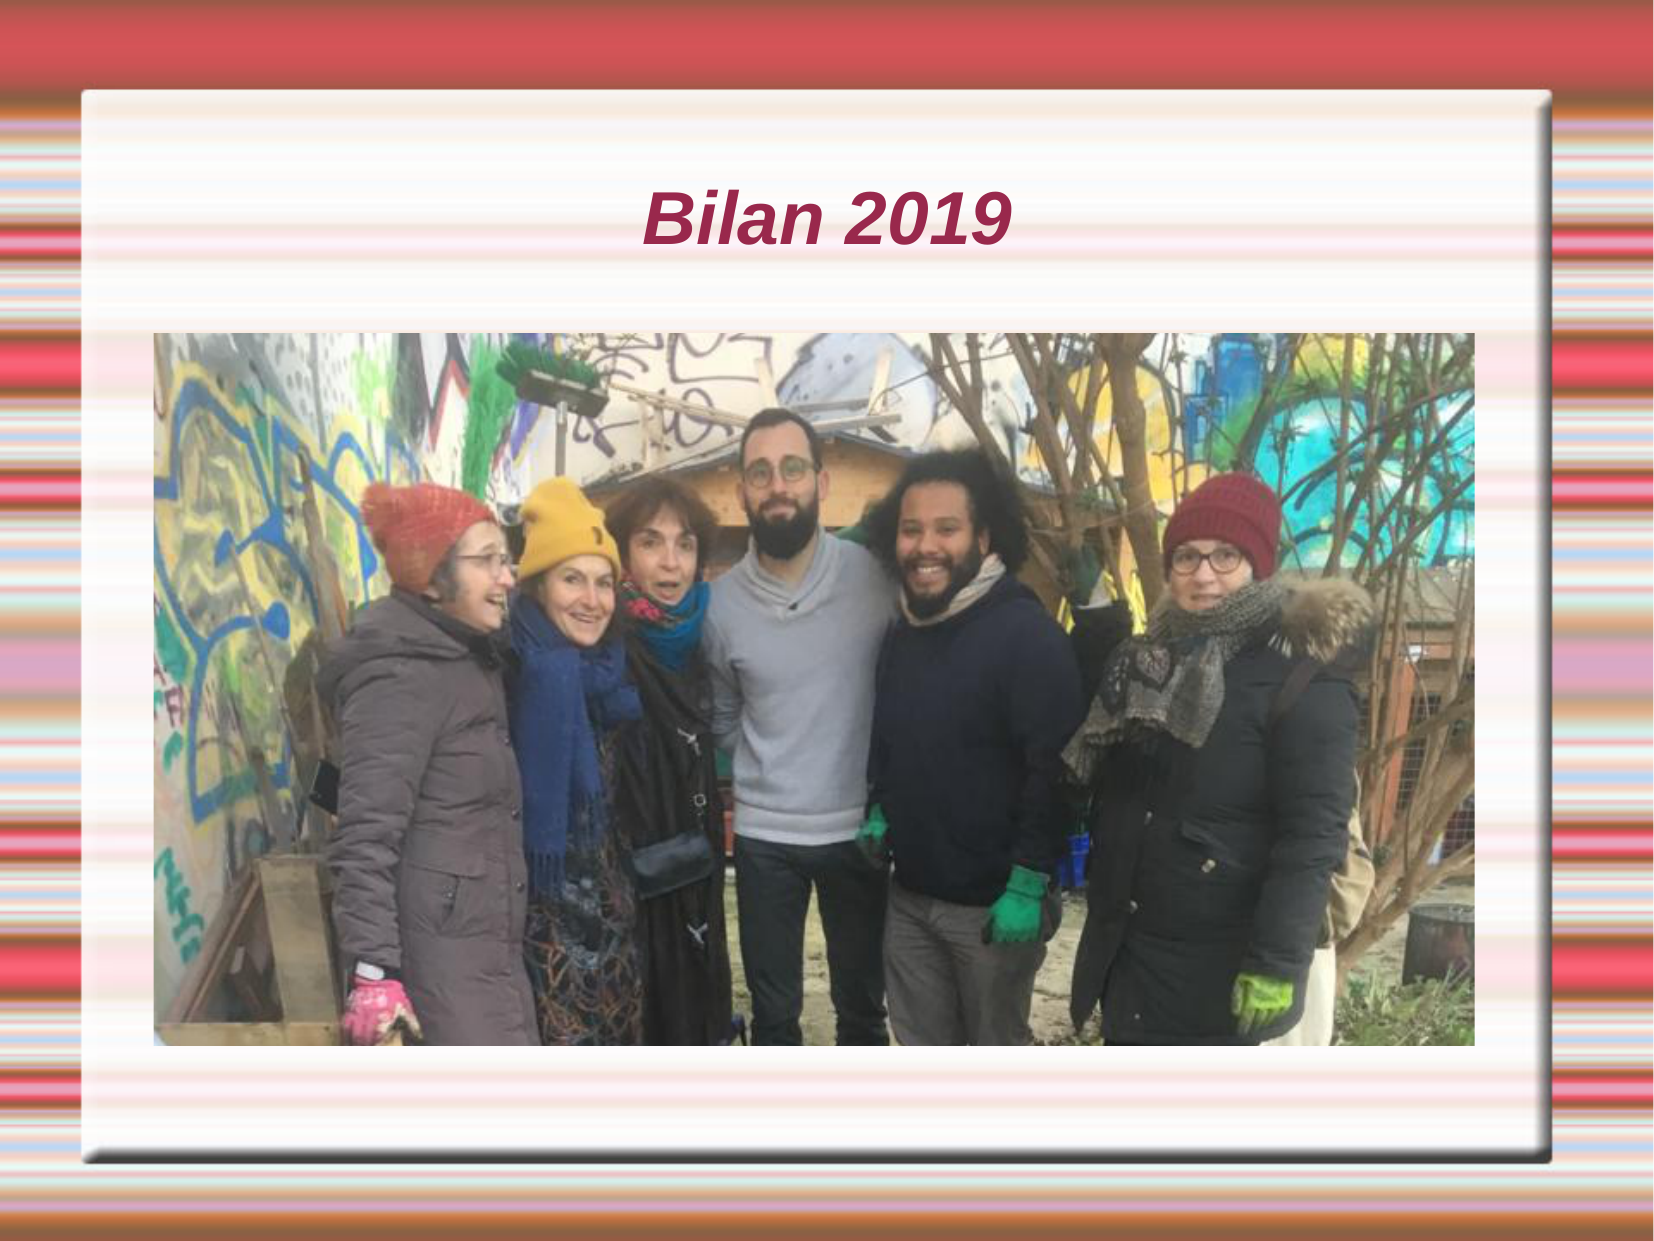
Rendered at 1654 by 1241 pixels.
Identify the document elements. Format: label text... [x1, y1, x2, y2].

picture [0, 0, 1654, 1241]
title Bilan 2019 [121, 114, 1534, 322]
